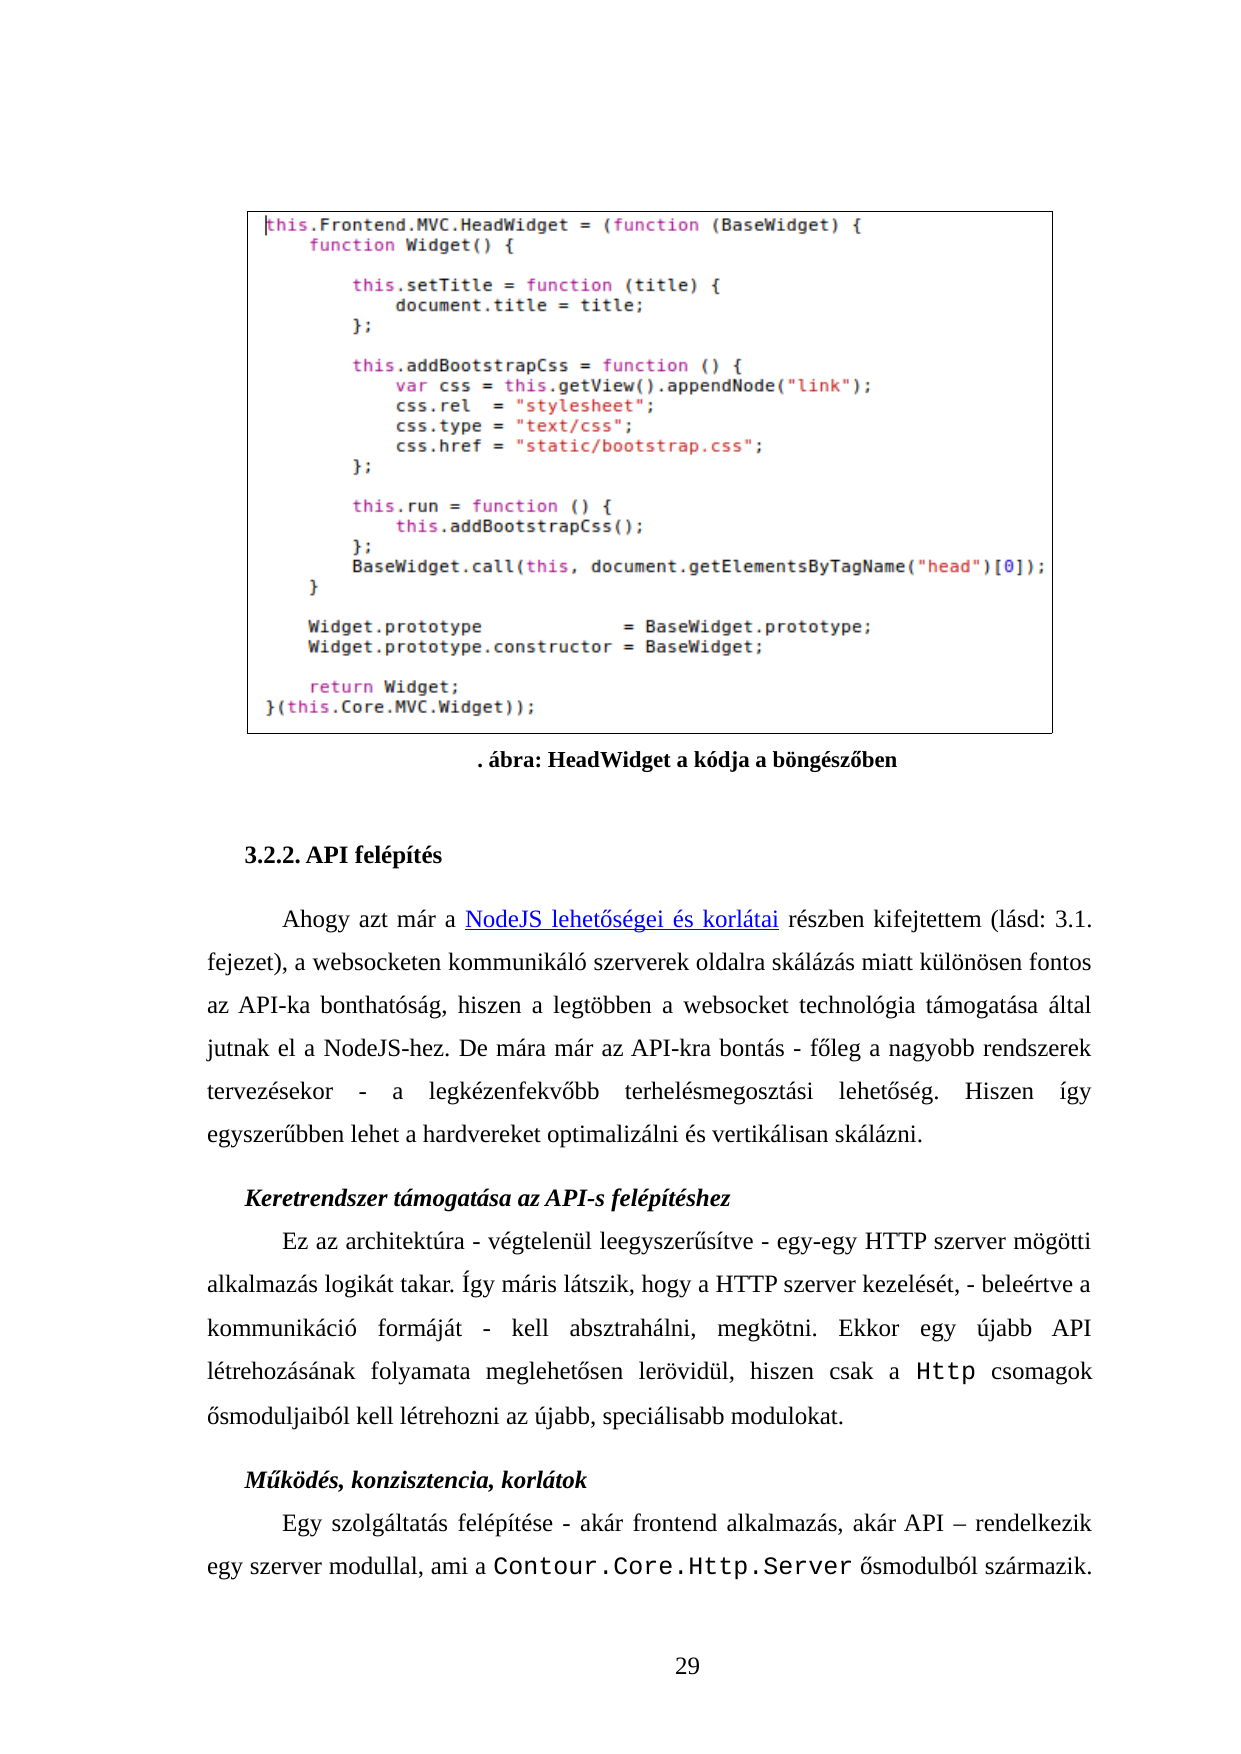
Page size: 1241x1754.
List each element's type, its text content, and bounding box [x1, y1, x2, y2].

subtitle 3.2.2. API felépítés [244, 840, 1092, 868]
picture [250, 214, 1049, 730]
list . ábra: HeadWidget a kódja a böngészőben [244, 730, 1092, 773]
text Egy szolgáltatás felépítése - akár frontend alkalmazás, akár API – rendelkezik egy szerver modullal, ami a Contour.Core.Http.Server ősmodulból származik. [207, 1508, 1092, 1582]
text Ahogy azt már a NodeJS lehetőségei és korlátai részben kifejtettem (lásd: 3.1. fejezet), a websocketen kommunikáló szerverek oldalra skálázás miatt különösen fontos az API-ka bonthatóság, hiszen a legtöbben a websocket technológia támogatása által jutnak el a NodeJS-hez. De mára már az API-kra bontás - főleg a nagyobb rendszerek tervezésekor - a legkézenfekvőbb terhelésmegosztási lehetőség. Hiszen így egyszerűbben lehet a hardvereket optimalizálni és vertikálisan skálázni. [207, 904, 1092, 1148]
subtitle Keretrendszer támogatása az API-s felépítéshez [244, 1183, 1092, 1212]
subtitle Működés, konzisztencia, korlátok [244, 1465, 1092, 1494]
text Ez az architektúra - végtelenül leegyszerűsítve - egy-egy HTTP szerver mögötti alkalmazás logikát takar. Így máris látszik, hogy a HTTP szerver kezelését, - beleértve a kommunikáció formáját - kell absztrahálni, megkötni. Ekkor egy újabb API létrehozásának folyamata meglehetősen lerövidül, hiszen csak a Http csomagok ősmoduljaiból kell létrehozni az újabb, speciálisabb modulokat. [207, 1226, 1092, 1430]
